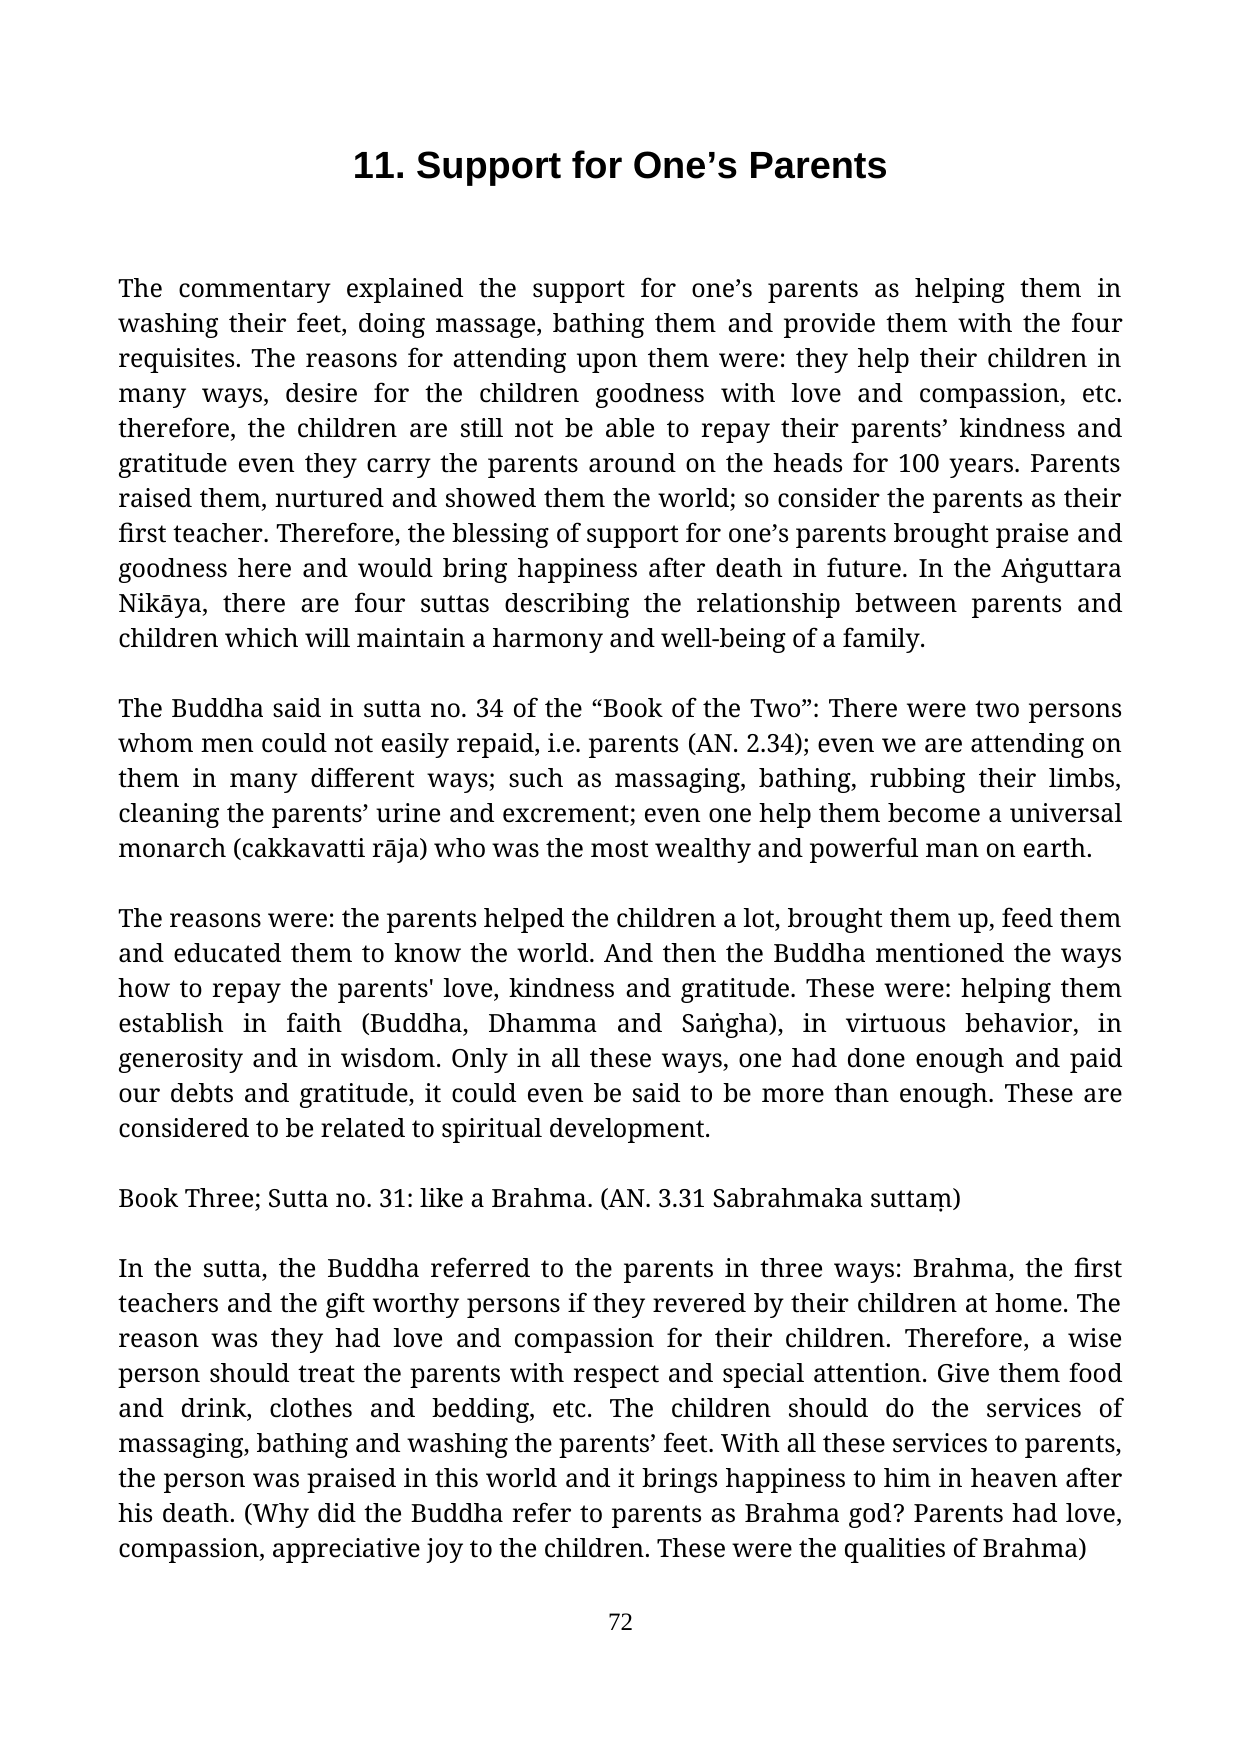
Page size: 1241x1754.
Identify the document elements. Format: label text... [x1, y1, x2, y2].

text The reasons were: the parents helped the children a lot, brought them up, feed them and educated them to know the world. And then the Buddha mentioned the ways how to repay the parents' love, kindness and gratitude. These were: helping them establish in faith (Buddha, Dhamma and Saṅgha), in virtuous behavior, in generosity and in wisdom. Only in all these ways, one had done enough and paid our debts and gratitude, it could even be said to be more than enough. These are considered to be related to spiritual development. [118, 899, 1122, 1144]
text Book Three; Sutta no. 31: like a Brahma. (AN. 3.31 Sabrahmaka suttaṃ) [118, 1179, 1122, 1214]
subtitle 11. Support for One’s Parents [118, 143, 1122, 187]
text The Buddha said in sutta no. 34 of the “Book of the Two”: There were two persons whom men could not easily repaid, i.e. parents (AN. 2.34); even we are attending on them in many different ways; such as massaging, bathing, rubbing their limbs, cleaning the parents’ urine and excrement; even one help them become a universal monarch (cakkavatti rāja) who was the most wealthy and powerful man on earth. [118, 689, 1122, 864]
text The commentary explained the support for one’s parents as helping them in washing their feet, doing massage, bathing them and provide them with the four requisites. The reasons for attending upon them were: they help their children in many ways, desire for the children goodness with love and compassion, etc. therefore, the children are still not be able to repay their parents’ kindness and gratitude even they carry the parents around on the heads for 100 years. Parents raised them, nurtured and showed them the world; so consider the parents as their first teacher. Therefore, the blessing of support for one’s parents brought praise and goodness here and would bring happiness after death in future. In the Aṅguttara Nikāya, there are four suttas describing the relationship between parents and children which will maintain a harmony and well-being of a family. [118, 269, 1122, 654]
text In the sutta, the Buddha referred to the parents in three ways: Brahma, the first teachers and the gift worthy persons if they revered by their children at home. The reason was they had love and compassion for their children. Therefore, a wise person should treat the parents with respect and special attention. Give them food and drink, clothes and bedding, etc. The children should do the services of massaging, bathing and washing the parents’ feet. With all these services to parents, the person was praised in this world and it brings happiness to him in heaven after his death. (Why did the Buddha refer to parents as Brahma god? Parents had love, compassion, appreciative joy to the children. These were the qualities of Brahma) [118, 1249, 1122, 1564]
